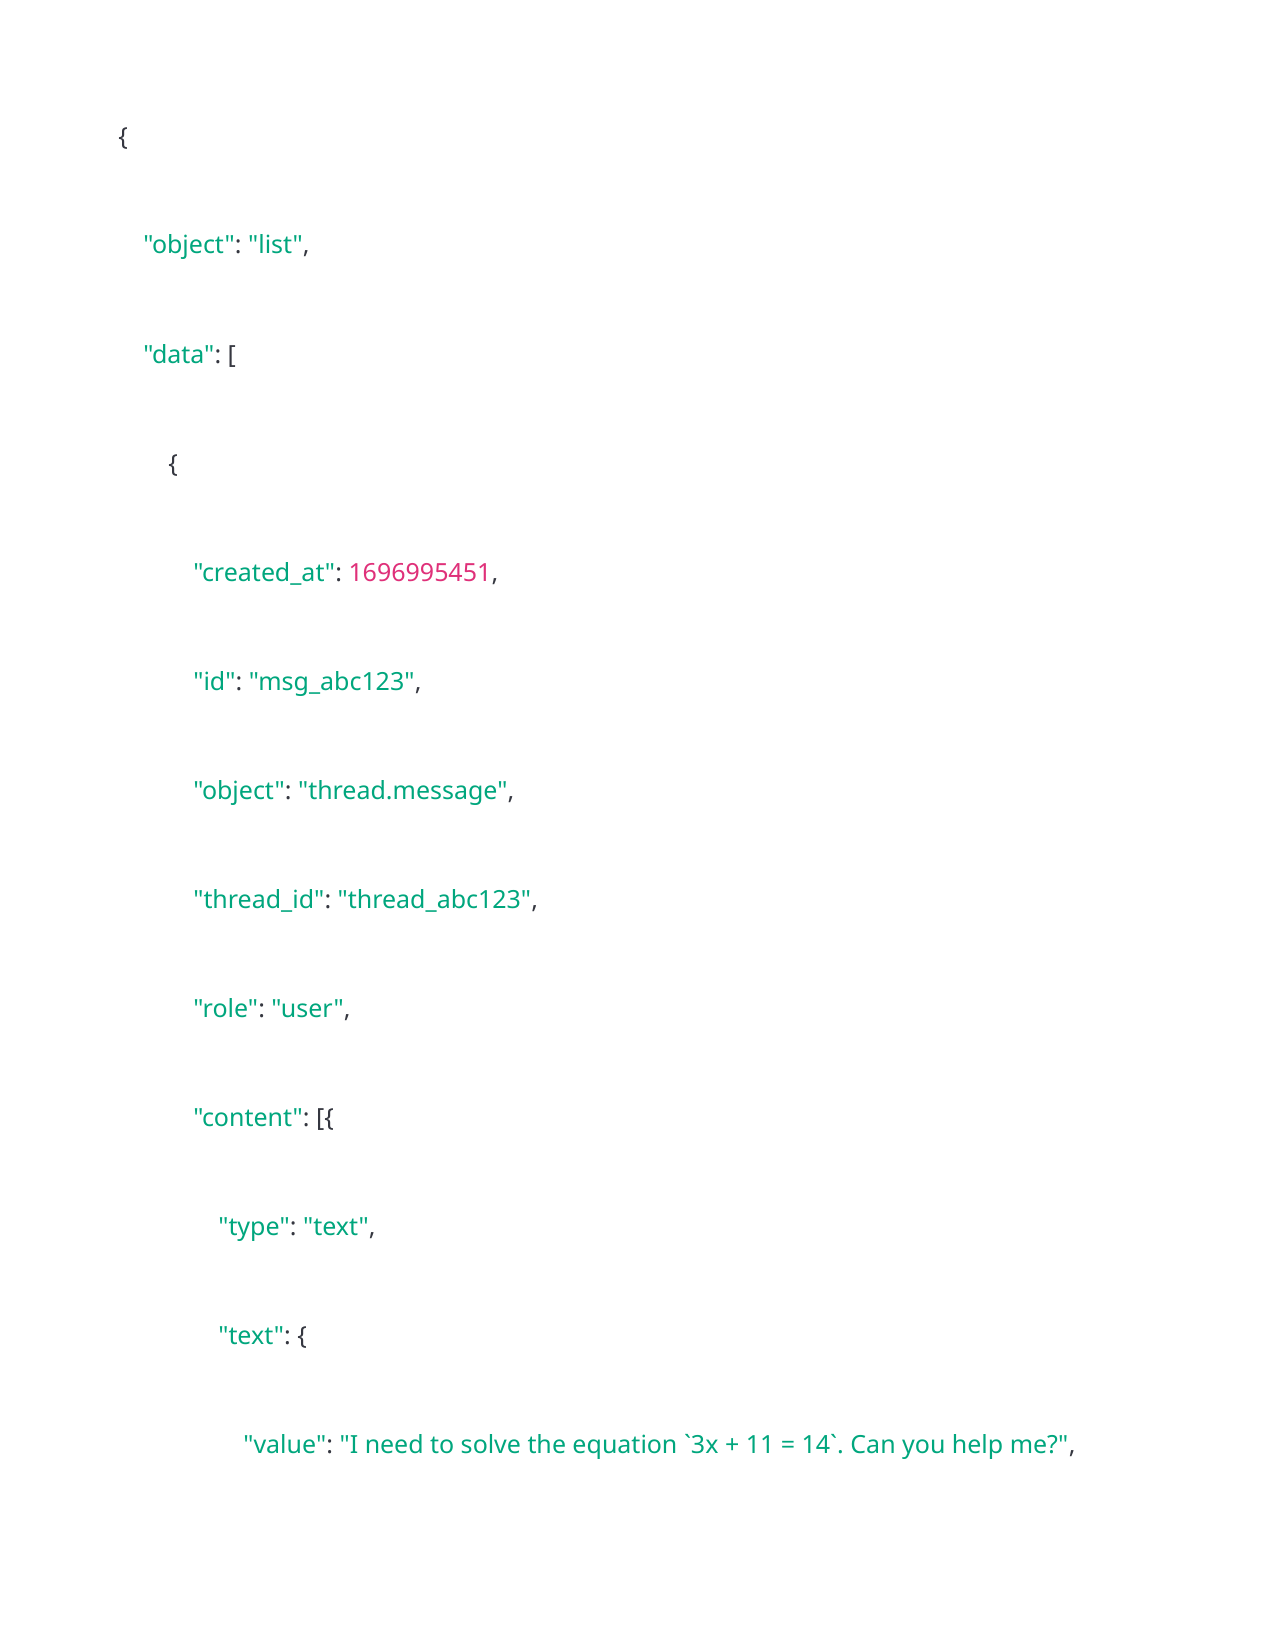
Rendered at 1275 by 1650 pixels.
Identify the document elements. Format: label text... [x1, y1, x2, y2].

text "value": "I need to solve the equation `3x + 11 = 14`. Can you help me?", [118, 1427, 1157, 1461]
text "role": "user", [118, 991, 1157, 1025]
text "text": { [118, 1318, 1157, 1352]
text "content": [{ [118, 1100, 1157, 1134]
text "data": [ [118, 336, 1157, 370]
text { [118, 445, 1157, 479]
text "created_at": 1696995451, [118, 554, 1157, 588]
text "object": "thread.message", [118, 772, 1157, 807]
text "object": "list", [118, 227, 1157, 261]
text "id": "msg_abc123", [118, 663, 1157, 697]
text "thread_id": "thread_abc123", [118, 882, 1157, 916]
text { [118, 118, 1157, 152]
text "type": "text", [118, 1209, 1157, 1243]
